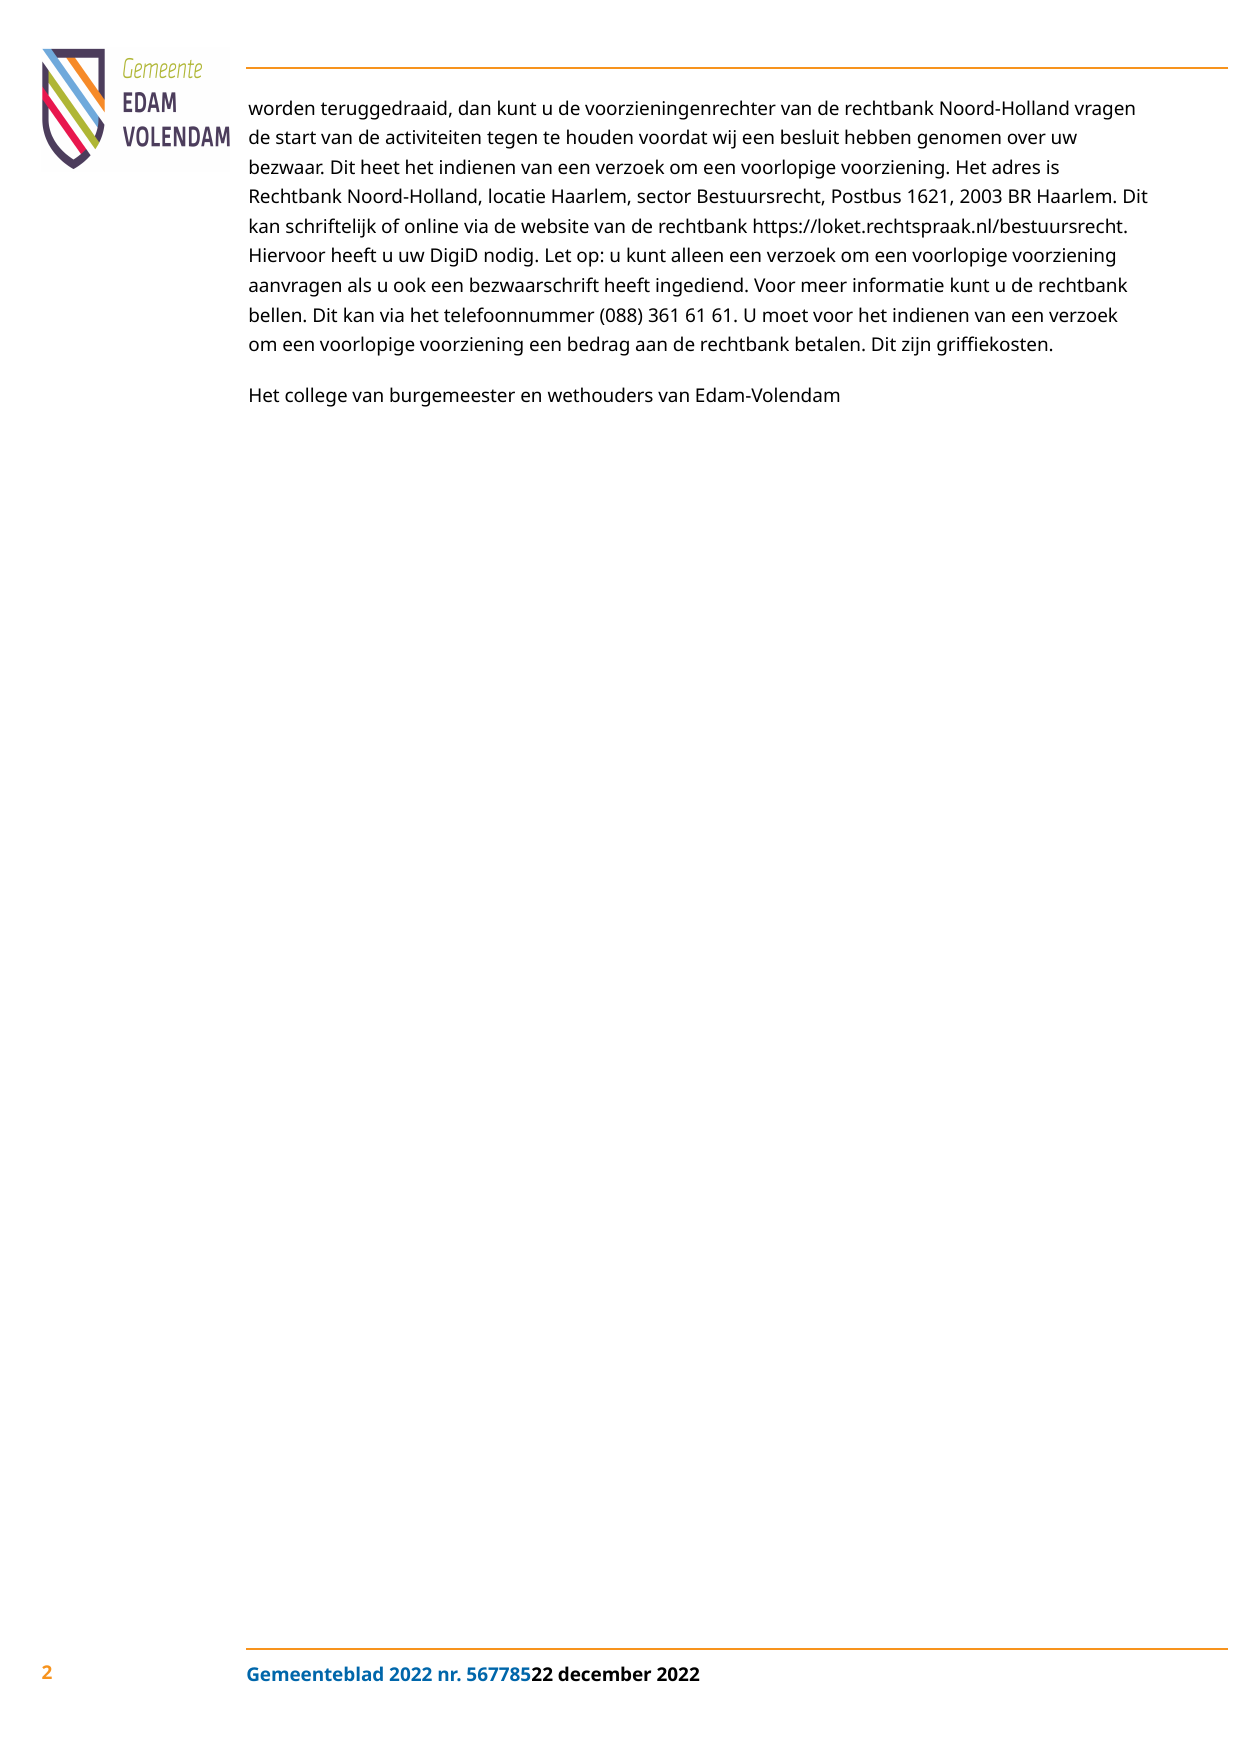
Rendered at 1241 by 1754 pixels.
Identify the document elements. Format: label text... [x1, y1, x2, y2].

picture [41, 47, 231, 172]
text Het college van burgemeester en wethouders van Edam-Volendam [248, 382, 1152, 408]
text worden teruggedraaid, dan kunt u de voorzieningenrechter van de rechtbank Noord-Holland vragen de start van de activiteiten tegen te houden voordat wij een besluit hebben genomen over uw bezwaar. Dit heet het indienen van een verzoek om een voorlopige voorziening. Het adres is Rechtbank Noord-Holland, locatie Haarlem, sector Bestuursrecht, Postbus 1621, 2003 BR Haarlem. Dit kan schriftelijk of online via de website van de rechtbank https://loket.rechtspraak.nl/bestuursrecht. Hiervoor heeft u uw DigiD nodig. Let op: u kunt alleen een verzoek om een voorlopige voorziening aanvragen als u ook een bezwaarschrift heeft ingediend. Voor meer informatie kunt u de rechtbank bellen. Dit kan via het telefoonnummer (088) 361 61 61. U moet voor het indienen van een verzoek om een voorlopige voorziening een bedrag aan de rechtbank betalen. Dit zijn griffiekosten. [248, 95, 1152, 357]
